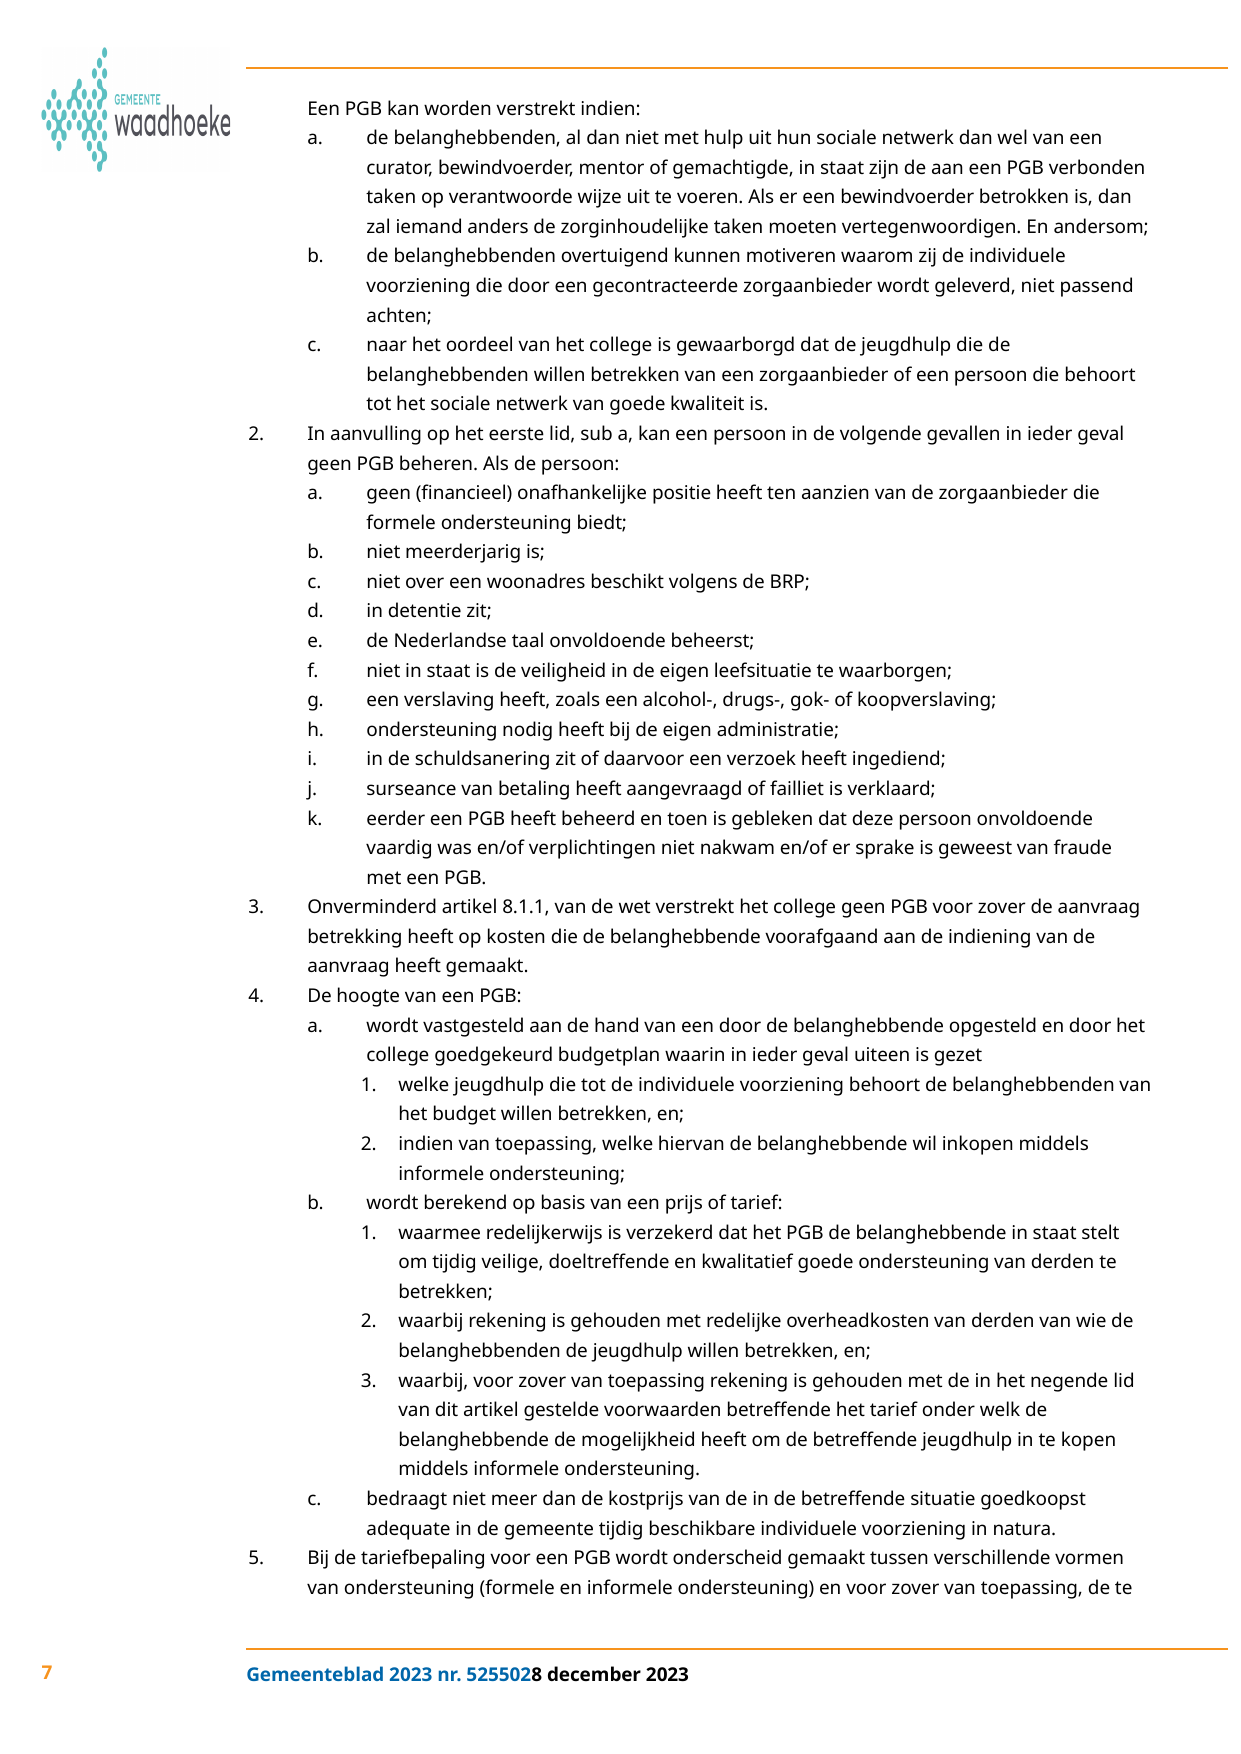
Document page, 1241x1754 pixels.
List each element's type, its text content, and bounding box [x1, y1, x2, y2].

list Onverminderd artikel 8.1.1, van de wet verstrekt het college geen PGB voor zover de aanvraag betrekking heeft op kosten die de belanghebbende voorafgaand aan de indiening van de aanvraag heeft gemaakt. [248, 893, 1152, 978]
list ondersteuning nodig heeft bij de eigen administratie; [307, 716, 1152, 742]
list waarbij rekening is gehouden met redelijke overheadkosten van derden van wie de belanghebbenden de jeugdhulp willen betrekken, en; [361, 1308, 1152, 1363]
list een verslaving heeft, zoals een alcohol-, drugs-, gok- of koopverslaving; [307, 686, 1152, 712]
list geen (financieel) onafhankelijke positie heeft ten aanzien van de zorgaanbieder die formele ondersteuning biedt; [307, 479, 1152, 535]
list niet meerderjarig is; [307, 538, 1152, 564]
list in de schuldsanering zit of daarvoor een verzoek heeft ingediend; [307, 746, 1152, 771]
list in detentie zit; [307, 598, 1152, 623]
list de Nederlandse taal onvoldoende beheerst; [307, 627, 1152, 653]
list surseance van betaling heeft aangevraagd of failliet is verklaard; [307, 775, 1152, 801]
list niet in staat is de veiligheid in de eigen leefsituatie te waarborgen; [307, 657, 1152, 683]
list waarmee redelijkerwijs is verzekerd dat het PGB de belanghebbende in staat stelt om tijdig veilige, doeltreffende en kwalitatief goede ondersteuning van derden te betrekken; [361, 1219, 1152, 1304]
list Een PGB kan worden verstrekt indien: [248, 95, 1152, 121]
list eerder een PGB heeft beheerd en toen is gebleken dat deze persoon onvoldoende vaardig was en/of verplichtingen niet nakwam en/of er sprake is geweest van fraude met een PGB. [307, 805, 1152, 890]
list wordt berekend op basis van een prijs of tarief: [307, 1189, 1152, 1215]
list de belanghebbenden, al dan niet met hulp uit hun sociale netwerk dan wel van een curator, bewindvoerder, mentor of gemachtigde, in staat zijn de aan een PGB verbonden taken op verantwoorde wijze uit te voeren. Als er een bewindvoerder betrokken is, dan zal iemand anders de zorginhoudelijke taken moeten vertegenwoordigen. En andersom; [307, 124, 1152, 239]
list wordt vastgesteld aan de hand van een door de belanghebbende opgesteld en door het college goedgekeurd budgetplan waarin in ieder geval uiteen is gezet [307, 1012, 1152, 1067]
picture [41, 47, 231, 172]
list welke jeugdhulp die tot de individuele voorziening behoort de belanghebbenden van het budget willen betrekken, en; [361, 1071, 1152, 1126]
list niet over een woonadres beschikt volgens de BRP; [307, 568, 1152, 594]
list Bij de tariefbepaling voor een PGB wordt onderscheid gemaakt tussen verschillende vormen van ondersteuning (formele en informele ondersteuning) en voor zover van toepassing, de te [248, 1544, 1152, 1600]
list bedraagt niet meer dan de kostprijs van de in de betreffende situatie goedkoopst adequate in de gemeente tijdig beschikbare individuele voorziening in natura. [307, 1485, 1152, 1541]
list naar het oordeel van het college is gewaarborgd dat de jeugdhulp die de belanghebbenden willen betrekken van een zorgaanbieder of een persoon die behoort tot het sociale netwerk van goede kwaliteit is. [307, 331, 1152, 416]
list waarbij, voor zover van toepassing rekening is gehouden met de in het negende lid van dit artikel gestelde voorwaarden betreffende het tarief onder welk de belanghebbende de mogelijkheid heeft om de betreffende jeugdhulp in te kopen middels informele ondersteuning. [361, 1367, 1152, 1481]
list In aanvulling op het eerste lid, sub a, kan een persoon in de volgende gevallen in ieder geval geen PGB beheren. Als de persoon: [248, 420, 1152, 476]
list de belanghebbenden overtuigend kunnen motiveren waarom zij de individuele voorziening die door een gecontracteerde zorgaanbieder wordt geleverd, niet passend achten; [307, 243, 1152, 328]
list indien van toepassing, welke hiervan de belanghebbende wil inkopen middels informele ondersteuning; [361, 1130, 1152, 1186]
list De hoogte van een PGB: [248, 982, 1152, 1008]
